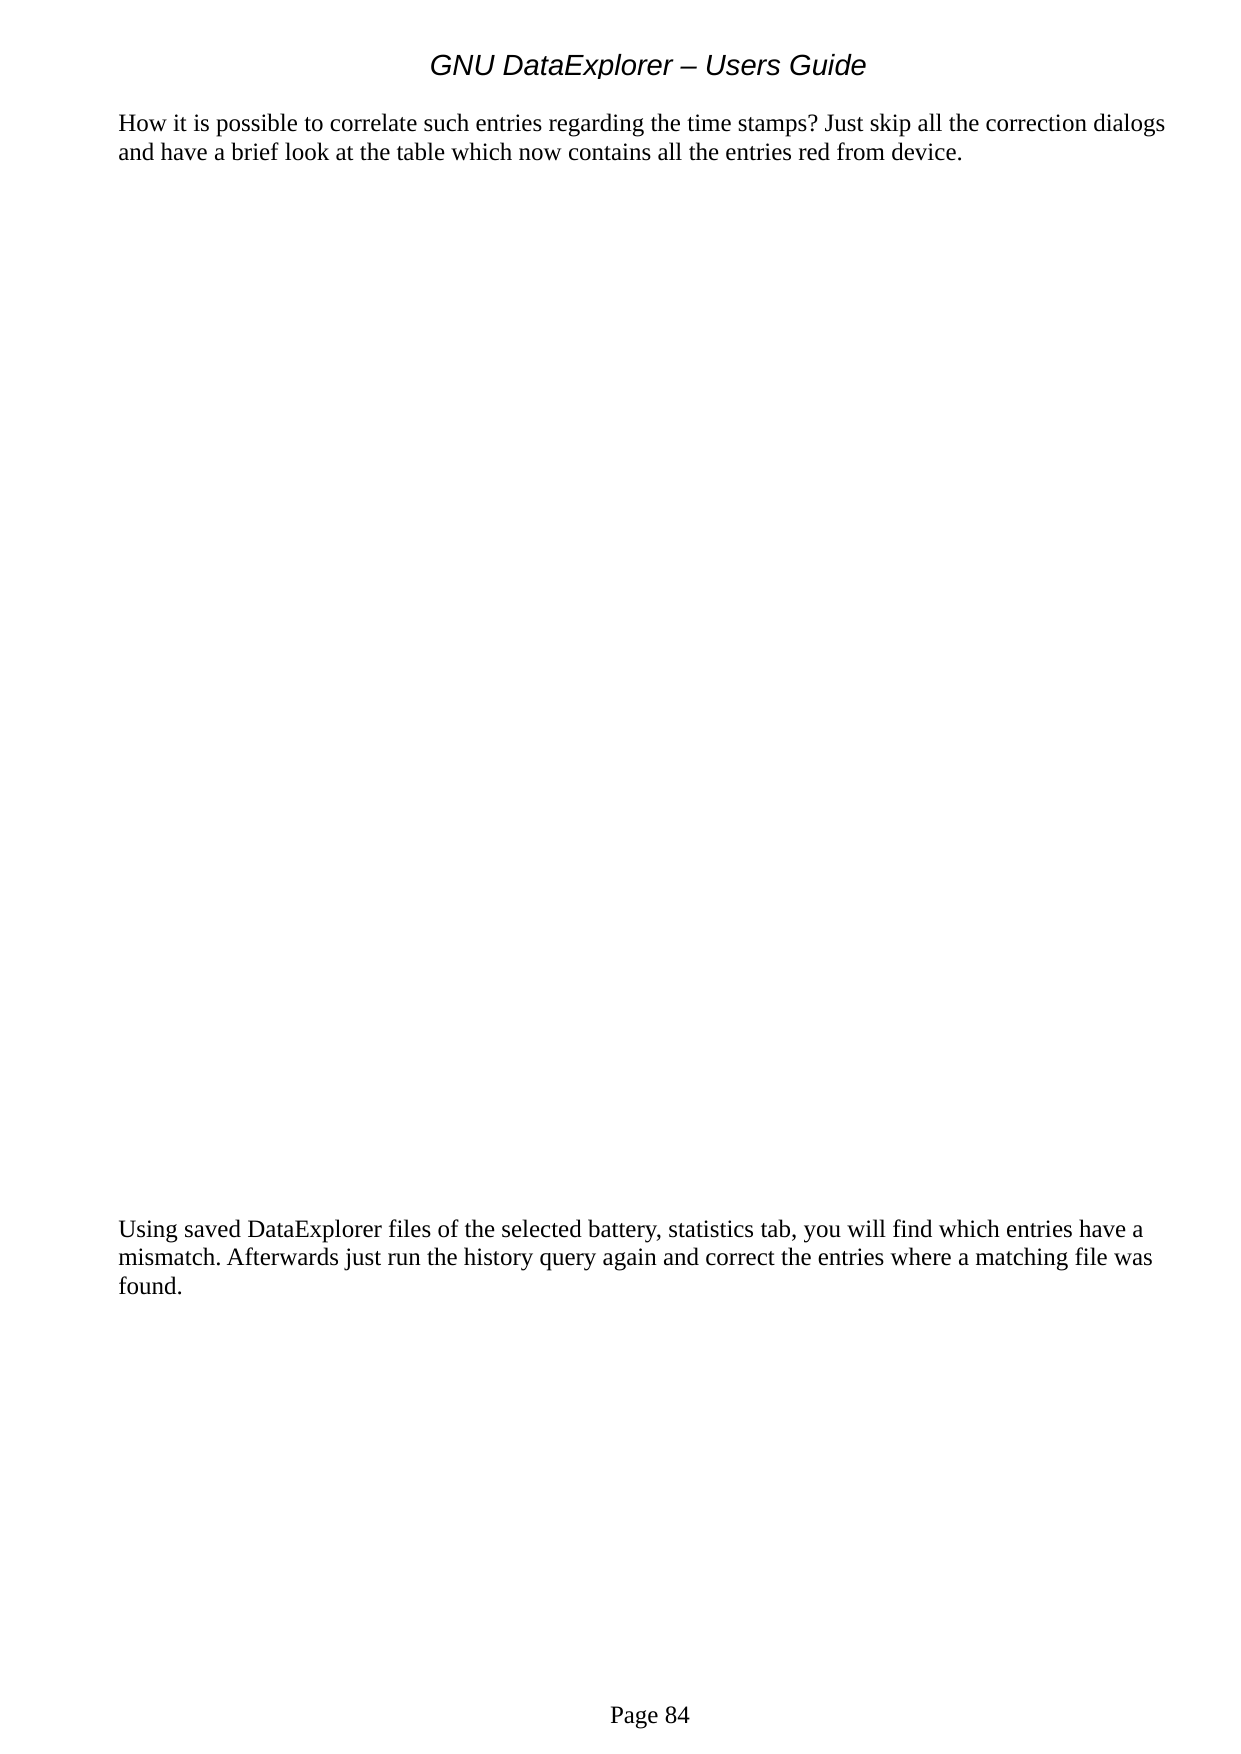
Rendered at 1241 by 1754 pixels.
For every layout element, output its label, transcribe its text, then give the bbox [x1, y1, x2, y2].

text How it is possible to correlate such entries regarding the time stamps? Just skip all the correction dialogs and have a brief look at the table which now contains all the entries red from device. [118, 108, 1181, 165]
text Using saved DataExplorer files of the selected battery, statistics tab, you will find which entries have a mismatch. Afterwards just run the history query again and correct the entries where a matching file was found. [118, 1214, 1181, 1300]
